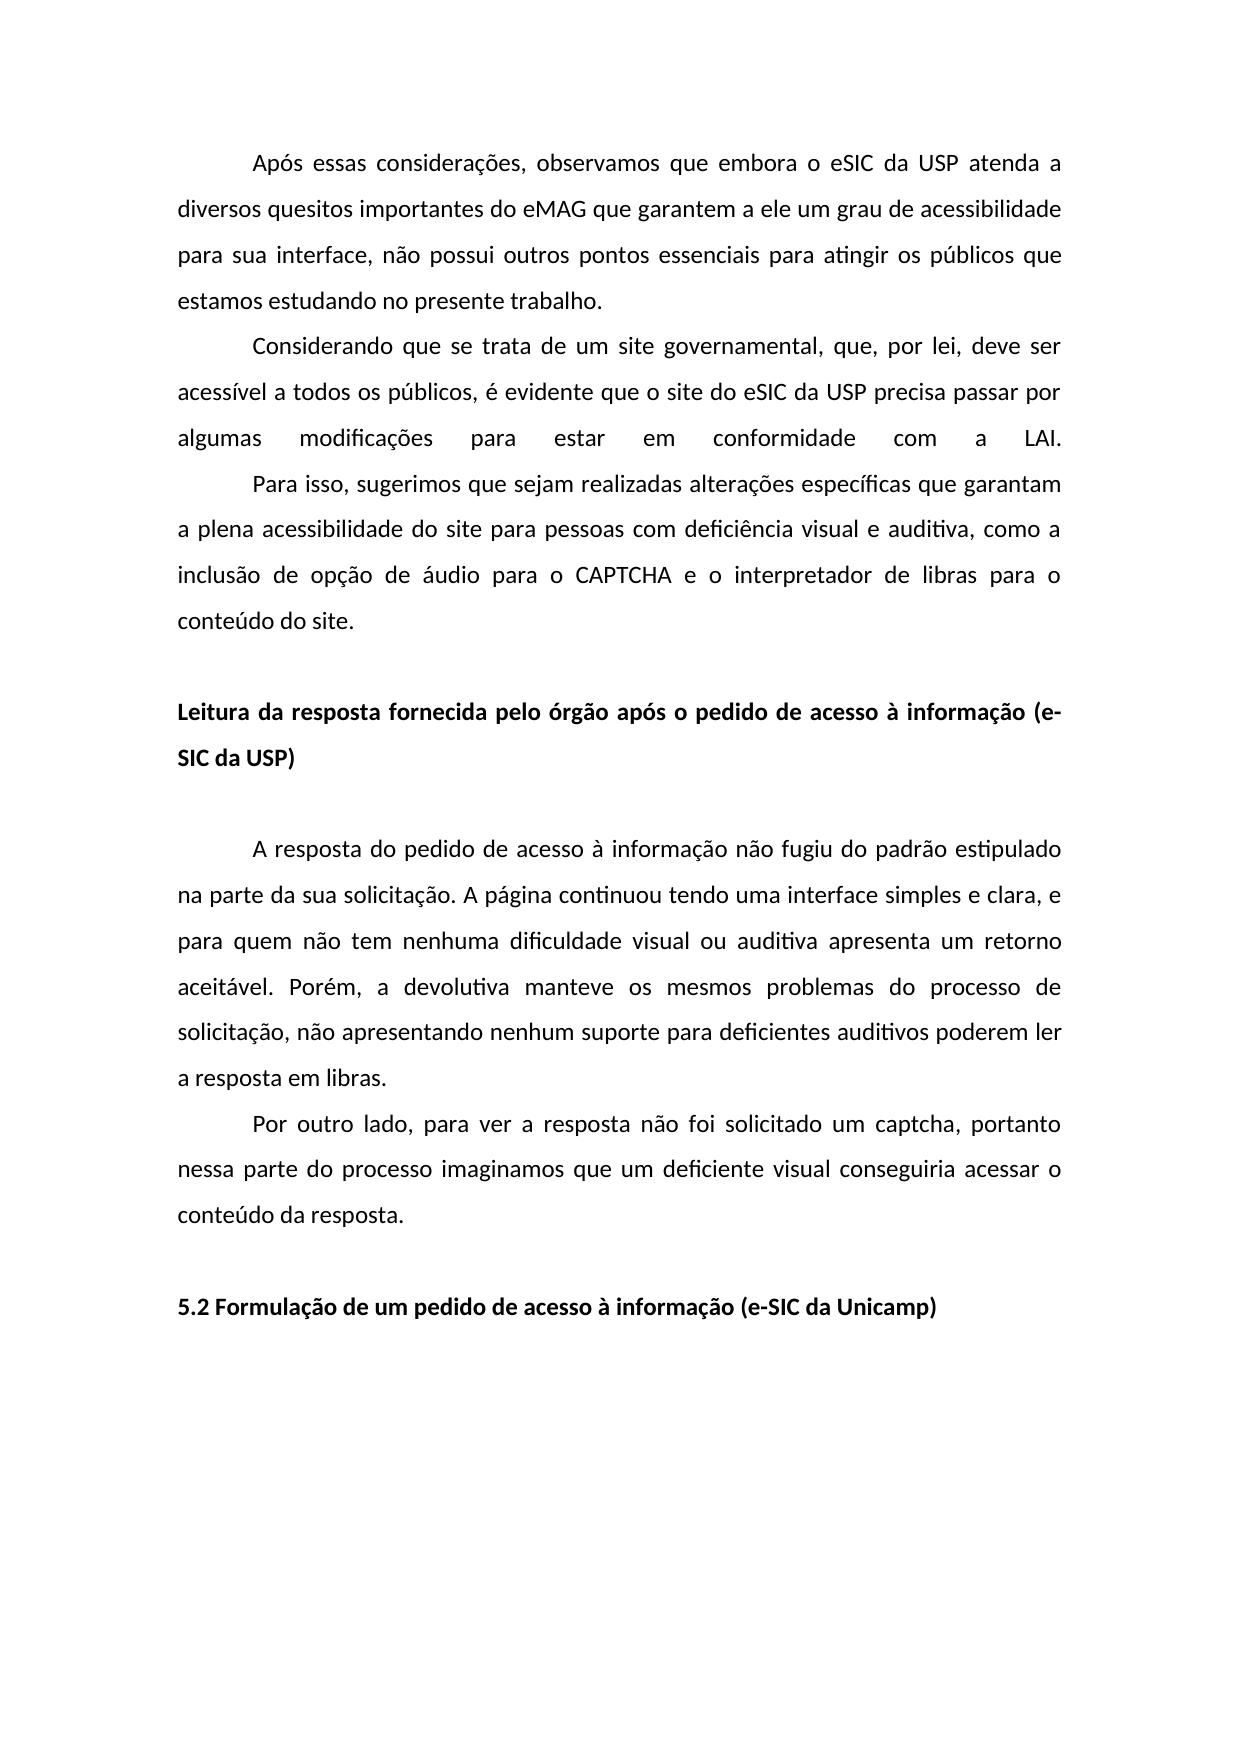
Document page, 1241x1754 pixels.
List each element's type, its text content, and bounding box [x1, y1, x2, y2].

text Considerando que se trata de um site governamental, que, por lei, deve ser acessível a todos os públicos, é evidente que o site do eSIC da USP precisa passar por algumas modificações para estar em conformidade com a LAI. Para isso, sugerimos que sejam realizadas alterações específicas que garantam a plena acessibilidade do site para pessoas com deficiência visual e auditiva, como a inclusão de opção de áudio para o CAPTCHA e o interpretador de libras para o conteúdo do site. [177, 331, 1063, 635]
text Leitura da resposta fornecida pelo órgão após o pedido de acesso à informação (e-SIC da USP) [177, 696, 1063, 773]
text Após essas considerações, observamos que embora o eSIC da USP atenda a diversos quesitos importantes do eMAG que garantem a ele um grau de acessibilidade para sua interface, não possui outros pontos essenciais para atingir os públicos que estamos estudando no presente trabalho. [177, 148, 1063, 315]
text Por outro lado, para ver a resposta não foi solicitado um captcha, portanto nessa parte do processo imaginamos que um deficiente visual conseguiria acessar o conteúdo da resposta. [177, 1108, 1063, 1230]
text A resposta do pedido de acesso à informação não fugiu do padrão estipulado na parte da sua solicitação. A página continuou tendo uma interface simples e clara, e para quem não tem nenhuma dificuldade visual ou auditiva apresenta um retorno aceitável. Porém, a devolutiva manteve os mesmos problemas do processo de solicitação, não apresentando nenhum suporte para deficientes auditivos poderem ler a resposta em libras. [177, 833, 1063, 1093]
text 5.2 Formulação de um pedido de acesso à informação (e-SIC da Unicamp) [177, 1291, 1063, 1321]
